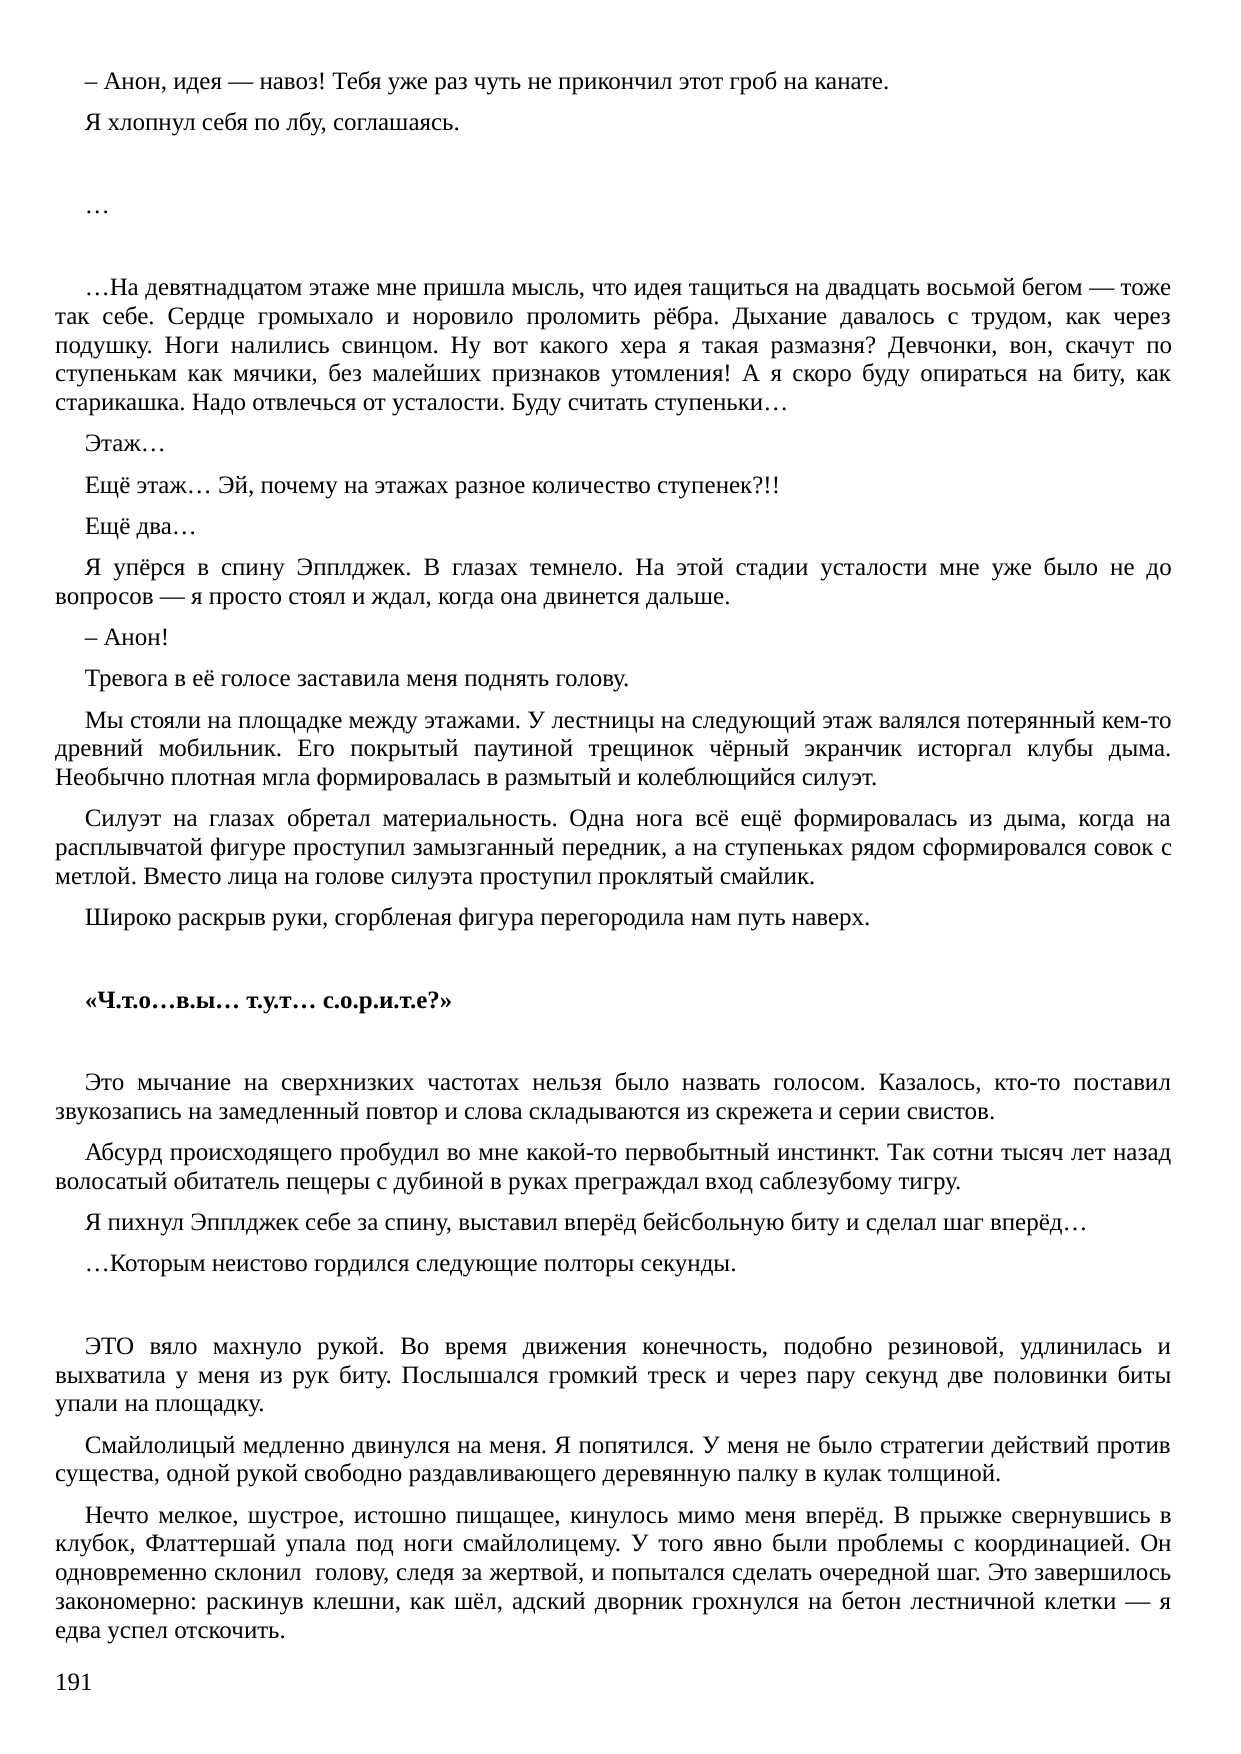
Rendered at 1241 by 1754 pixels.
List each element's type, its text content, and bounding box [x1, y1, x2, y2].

text Широко раскрыв руки, сгорбленая фигура перегородила нам путь наверх. [55, 902, 1173, 931]
text Ещё два… [55, 511, 1173, 540]
text … [55, 190, 1173, 218]
text Этаж… [55, 428, 1173, 457]
text – Анон! [55, 622, 1173, 651]
text «Ч.т.о…в.ы… т.у.т… с.о.р.и.т.е?» [55, 985, 1173, 1013]
text …На девятнадцатом этаже мне пришла мысль, что идея тащиться на двадцать восьмой бегом — тоже так себе. Сердце громыхало и норовило проломить рёбра. Дыхание давалось с трудом, как через подушку. Ноги налились свинцом. Ну вот какого хера я такая размазня? Девчонки, вон, скачут по ступенькам как мячики, без малейших признаков утомления! А я скоро буду опираться на биту, как старикашка. Надо отвлечься от усталости. Буду считать ступеньки… [55, 272, 1173, 416]
text Тревога в её голосе заставила меня поднять голову. [55, 663, 1173, 692]
text Мы стояли на площадке между этажами. У лестницы на следующий этаж валялся потерянный кем-то древний мобильник. Его покрытый паутиной трещинок чёрный экранчик исторгал клубы дыма. Необычно плотная мгла формировалась в размытый и колеблющийся силуэт. [55, 705, 1173, 791]
text Абсурд происходящего пробудил во мне какой-то первобытный инстинкт. Так сотни тысяч лет назад волосатый обитатель пещеры с дубиной в руках преграждал вход саблезубому тигру. [55, 1137, 1173, 1195]
text Нечто мелкое, шустрое, истошно пищащее, кинулось мимо меня вперёд. В прыжке свернувшись в клубок, Флаттершай упала под ноги смайлолицему. У того явно были проблемы с координацией. Он одновременно склонил голову, следя за жертвой, и попытался сделать очередной шаг. Это завершилось закономерно: раскинув клешни, как шёл, адский дворник грохнулся на бетон лестничной клетки — я едва успел отскочить. [55, 1500, 1173, 1643]
text Я упёрся в спину Эпплджек. В глазах темнело. На этой стадии усталости мне уже было не до вопросов — я просто стоял и ждал, когда она двинется дальше. [55, 552, 1173, 610]
text Это мычание на сверхнизких частотах нельзя было назвать голосом. Казалось, кто-то поставил звукозапись на замедленный повтор и слова складываются из скрежета и серии свистов. [55, 1067, 1173, 1125]
text …Которым неистово гордился следующие полторы секунды. [55, 1248, 1173, 1277]
text – Анон, идея — навоз! Тебя уже раз чуть не прикончил этот гроб на канате. [55, 66, 1173, 95]
text Силуэт на глазах обретал материальность. Одна нога всё ещё формировалась из дыма, когда на расплывчатой фигуре проступил замызганный передник, а на ступеньках рядом сформировался совок с метлой. Вместо лица на голове силуэта проступил проклятый смайлик. [55, 803, 1173, 890]
text Я хлопнул себя по лбу, соглашаясь. [55, 107, 1173, 136]
text Ещё этаж… Эй, почему на этажах разное количество ступенек?!! [55, 470, 1173, 498]
text Я пихнул Эпплджек себе за спину, выставил вперёд бейсбольную биту и сделал шаг вперёд… [55, 1207, 1173, 1236]
text Смайлолицый медленно двинулся на меня. Я попятился. У меня не было стратегии действий против существа, одной рукой свободно раздавливающего деревянную палку в кулак толщиной. [55, 1430, 1173, 1487]
text ЭТО вяло махнуло рукой. Во время движения конечность, подобно резиновой, удлинилась и выхватила у меня из рук биту. Послышался громкий треск и через пару секунд две половинки биты упали на площадку. [55, 1331, 1173, 1417]
